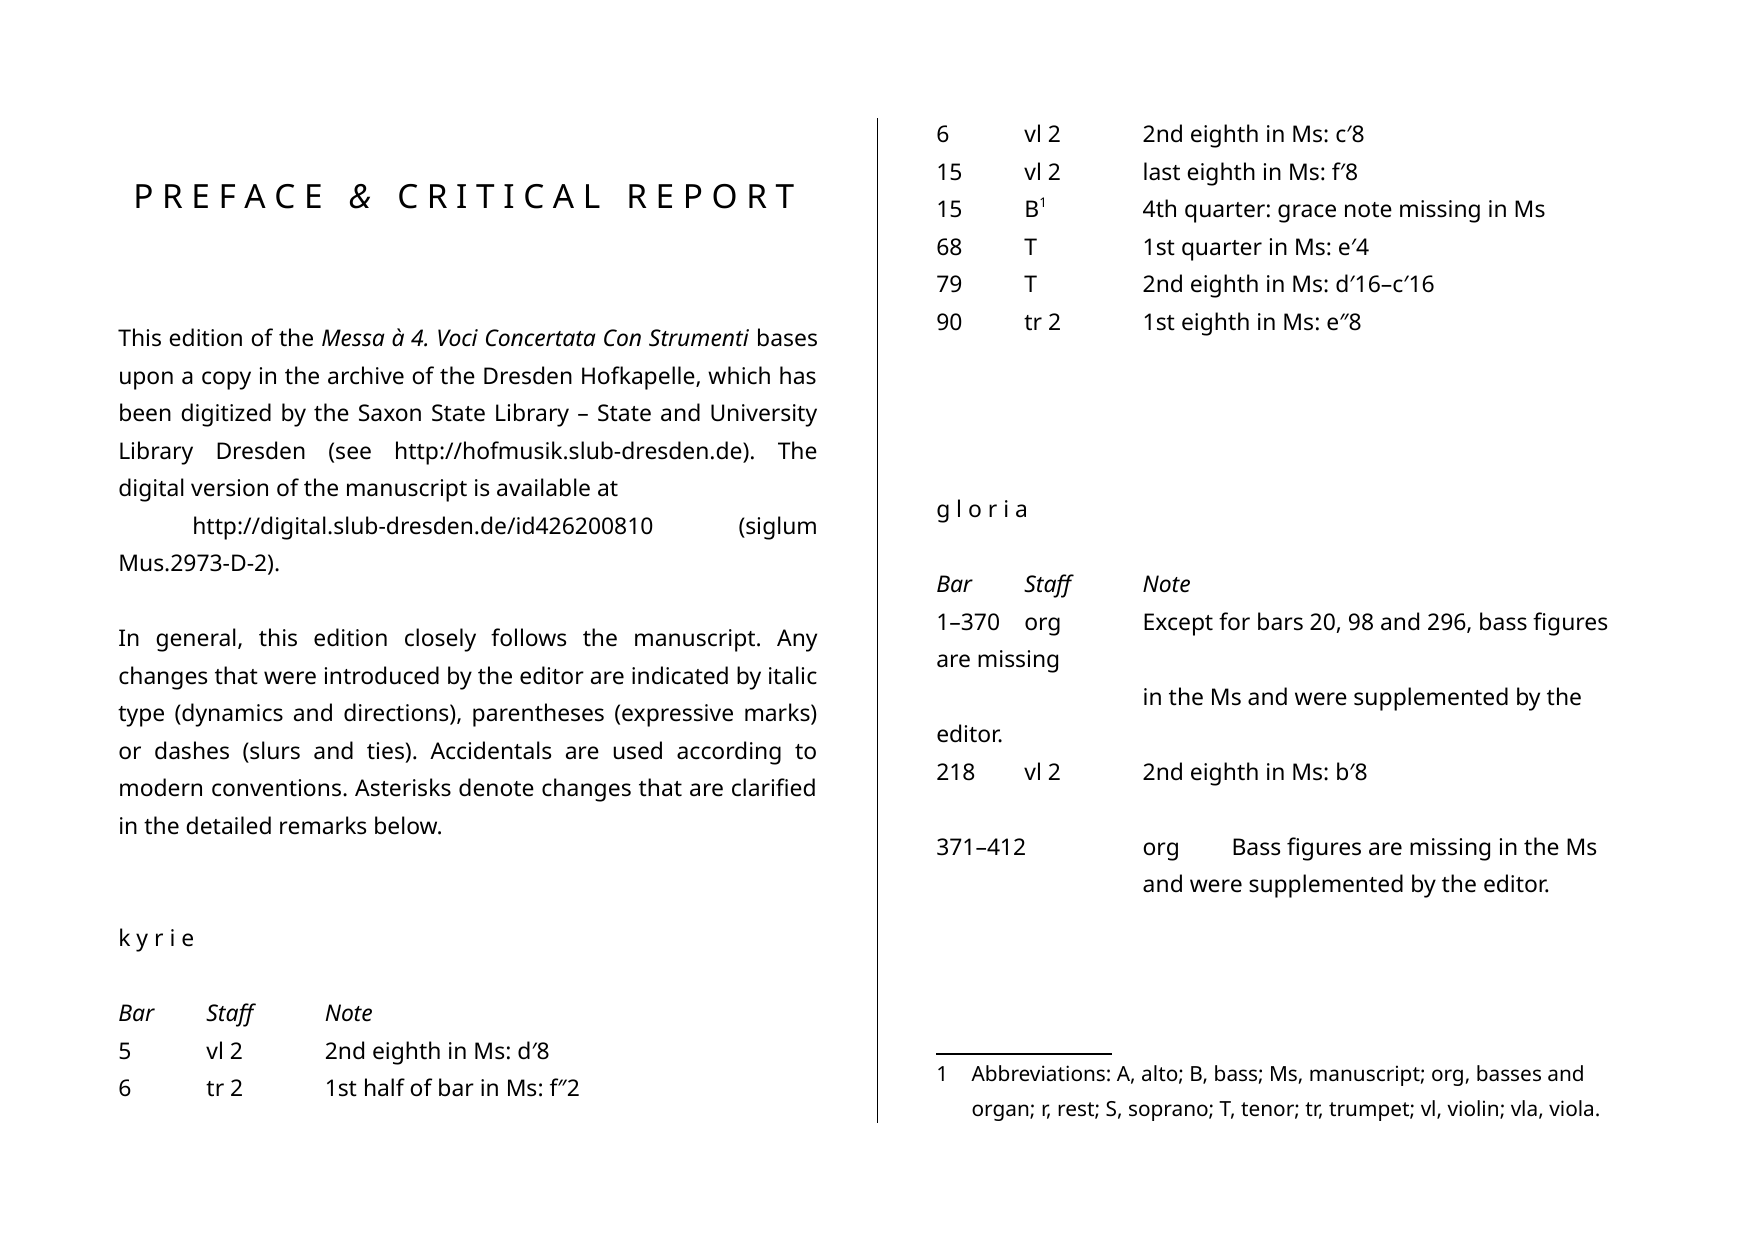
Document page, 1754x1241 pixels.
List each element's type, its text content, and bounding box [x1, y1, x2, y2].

text http://digital.slub-dresden.de/id426200810 (siglum Mus.2973-D-2). [118, 510, 818, 579]
text g l o r i a [936, 493, 1636, 524]
text In general, this edition closely follows the manuscript. Any changes that were introduced by the editor are indicated by italic type (dynamics and directions), parentheses (expressive marks) or dashes (slurs and ties). Accidentals are used according to modern conventions. Asterisks denote changes that are clarified in the detailed remarks below. [118, 622, 818, 841]
text Bar Staff Note 1–370 org Except for bars 20, 98 and 296, bass figures are missing in the Ms and were supplemented by the editor. 218 vl 2 2nd eighth in Ms: b′8 371–412 org Bass figures are missing in the Ms and were supplemented by the editor. [936, 568, 1636, 974]
text This edition of the Messa à 4. Voci Concertata Con Strumenti bases upon a copy in the archive of the Dresden Hofkapelle, which has been digitized by the Saxon State Library – State and University Library Dresden (see http://hofmusik.slub-dresden.de). The digital version of the manuscript is available at [118, 322, 818, 504]
text Bar Staff Note 5 vl 2 2nd eighth in Ms: d′8 6 tr 2 1st half of bar in Ms: f″2 [118, 997, 818, 1104]
text P R E F A C E & C R I T I C A L R E P O R T [118, 173, 818, 218]
text k y r i e [118, 922, 818, 954]
text 6 vl 2 2nd eighth in Ms: c′8 15 vl 2 last eighth in Ms: f′8 15 B 4th quarter: grace note missing in Ms 68 T 1st quarter in Ms: e′4 79 T 2nd eighth in Ms: d′16–c′16 90 tr 2 1st eighth in Ms: e″8 [936, 118, 1636, 449]
text Abbreviations: A, alto; B, bass; Ms, manuscript; org, basses and organ; r, rest; S, soprano; T, tenor; tr, trumpet; vl, violin; vla, viola. [936, 1059, 1636, 1122]
